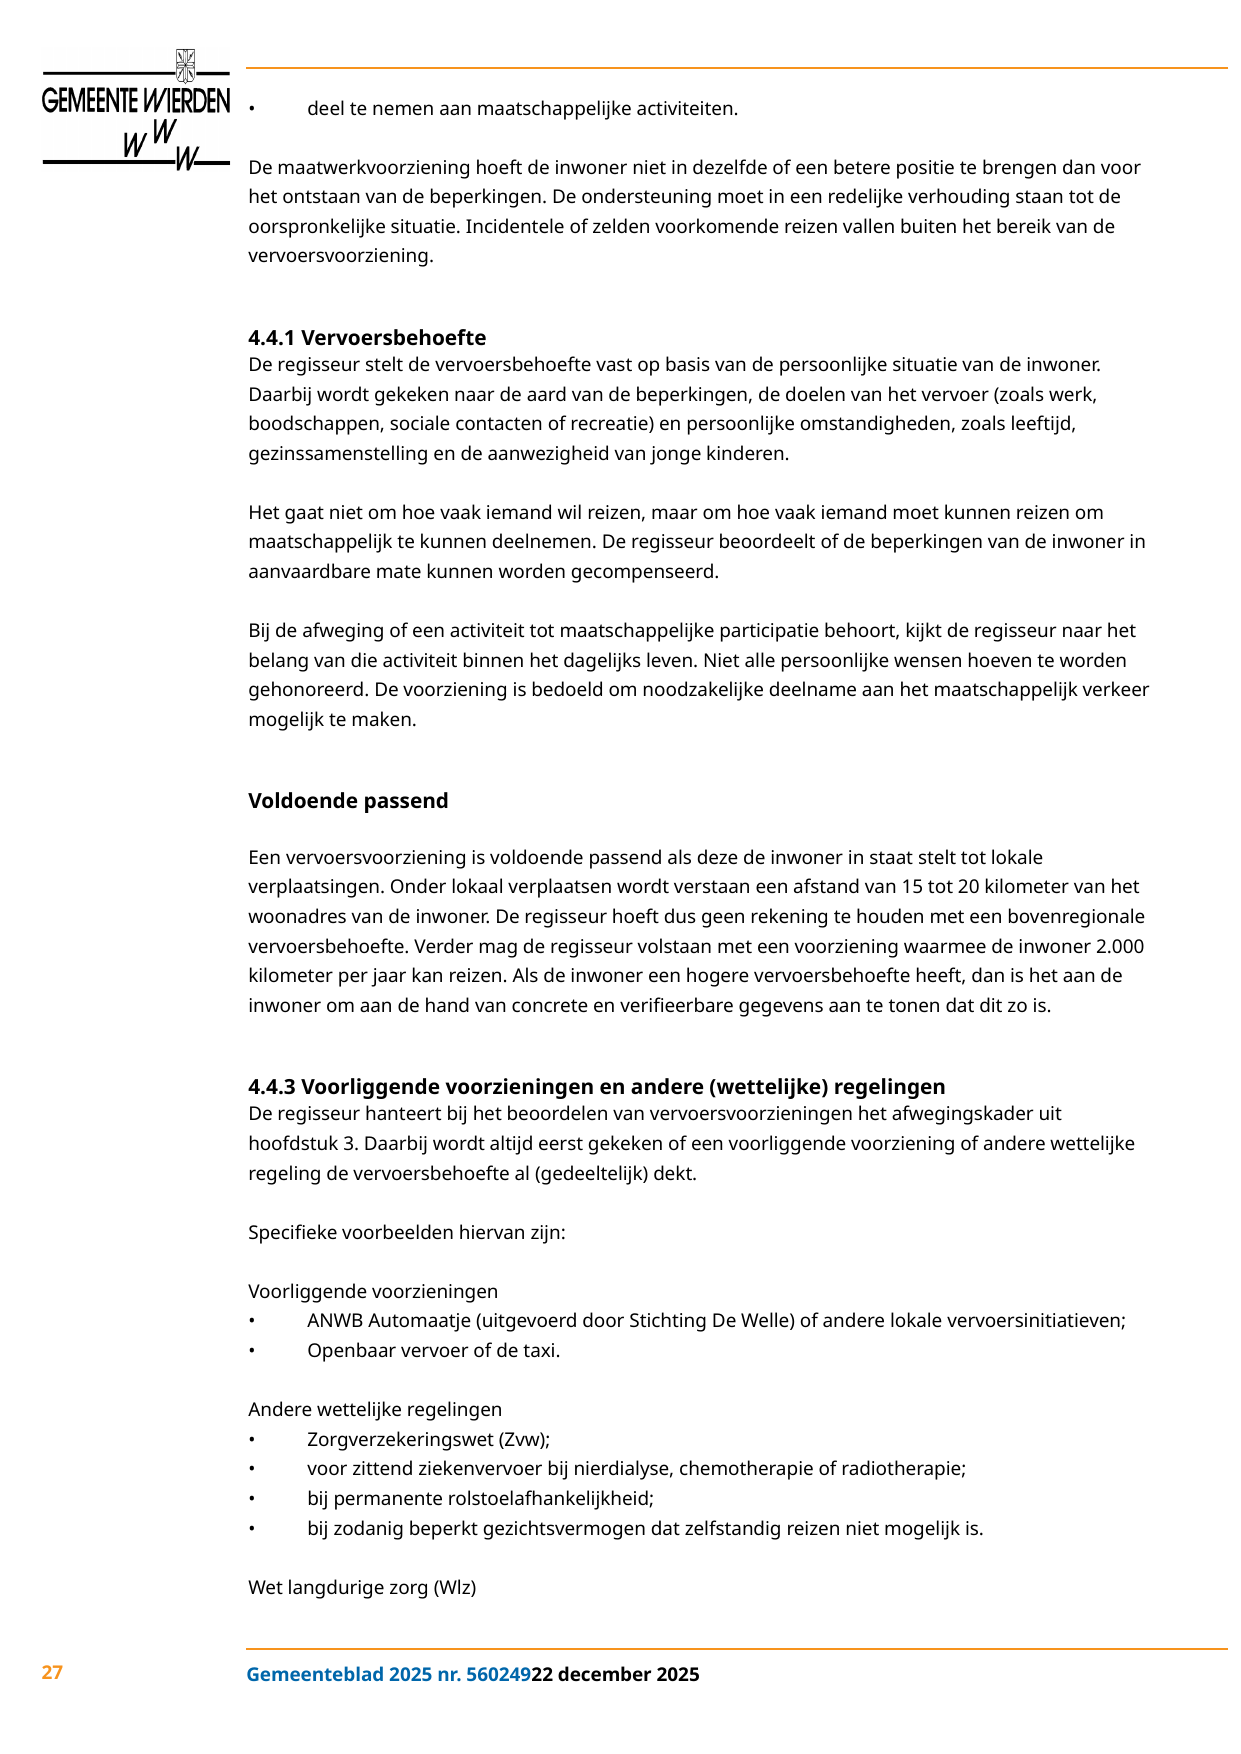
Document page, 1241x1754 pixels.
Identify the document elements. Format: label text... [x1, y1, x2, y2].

list ANWB Automaatje (uitgevoerd door Stichting De Welle) of andere lokale vervoersinitiatieven; [248, 1308, 1152, 1333]
text Wet langdurige zorg (Wlz) [248, 1574, 1152, 1599]
list voor zittend ziekenvervoer bij nierdialyse, chemotherapie of radiotherapie; [248, 1456, 1152, 1481]
text Bij de afweging of een activiteit tot maatschappelijke participatie behoort, kijkt de regisseur naar het belang van die activiteit binnen het dagelijks leven. Niet alle persoonlijke wensen hoeven te worden gehonoreerd. De voorziening is bedoeld om noodzakelijke deelname aan het maatschappelijk verkeer mogelijk te maken. [248, 617, 1152, 732]
list Zorgverzekeringswet (Zvw); [248, 1426, 1152, 1452]
text 4.4.3 Voorliggende voorzieningen en andere (wettelijke) regelingen [248, 1072, 1152, 1101]
text 4.4.1 Vervoersbehoefte [248, 323, 1152, 351]
text De regisseur stelt de vervoersbehoefte vast op basis van de persoonlijke situatie van de inwoner. Daarbij wordt gekeken naar de aard van de beperkingen, de doelen van het vervoer (zoals werk, boodschappen, sociale contacten of recreatie) en persoonlijke omstandigheden, zoals leeftijd, gezinssamenstelling en de aanwezigheid van jonge kinderen. [248, 351, 1152, 466]
text Andere wettelijke regelingen [248, 1396, 1152, 1422]
text Een vervoersvoorziening is voldoende passend als deze de inwoner in staat stelt tot lokale verplaatsingen. Onder lokaal verplaatsen wordt verstaan een afstand van 15 tot 20 kilometer van het woonadres van de inwoner. De regisseur hoeft dus geen rekening te houden met een bovenregionale vervoersbehoefte. Verder mag de regisseur volstaan met een voorziening waarmee de inwoner 2.000 kilometer per jaar kan reizen. Als de inwoner een hogere vervoersbehoefte heeft, dan is het aan de inwoner om aan de hand van concrete en verifieerbare gegevens aan te tonen dat dit zo is. [248, 844, 1152, 1018]
text Voorliggende voorzieningen [248, 1278, 1152, 1304]
list deel te nemen aan maatschappelijke activiteiten. [248, 95, 1152, 121]
text Specifieke voorbeelden hiervan zijn: [248, 1219, 1152, 1244]
text Voldoende passend [248, 786, 1152, 814]
list Openbaar vervoer of de taxi. [248, 1337, 1152, 1363]
text Het gaat niet om hoe vaak iemand wil reizen, maar om hoe vaak iemand moet kunnen reizen om maatschappelijk te kunnen deelnemen. De regisseur beoordeelt of de beperkingen van de inwoner in aanvaardbare mate kunnen worden gecompenseerd. [248, 499, 1152, 584]
list bij permanente rolstoelafhankelijkheid; [248, 1485, 1152, 1511]
list bij zodanig beperkt gezichtsvermogen dat zelfstandig reizen niet mogelijk is. [248, 1515, 1152, 1540]
picture [41, 47, 231, 172]
text De maatwerkvoorziening hoeft de inwoner niet in dezelfde of een betere positie te brengen dan voor het ontstaan van de beperkingen. De ondersteuning moet in een redelijke verhouding staan tot de oorspronkelijke situatie. Incidentele of zelden voorkomende reizen vallen buiten het bereik van de vervoersvoorziening. [248, 154, 1152, 268]
text De regisseur hanteert bij het beoordelen van vervoersvoorzieningen het afwegingskader uit hoofdstuk 3. Daarbij wordt altijd eerst gekeken of een voorliggende voorziening of andere wettelijke regeling de vervoersbehoefte al (gedeeltelijk) dekt. [248, 1101, 1152, 1185]
